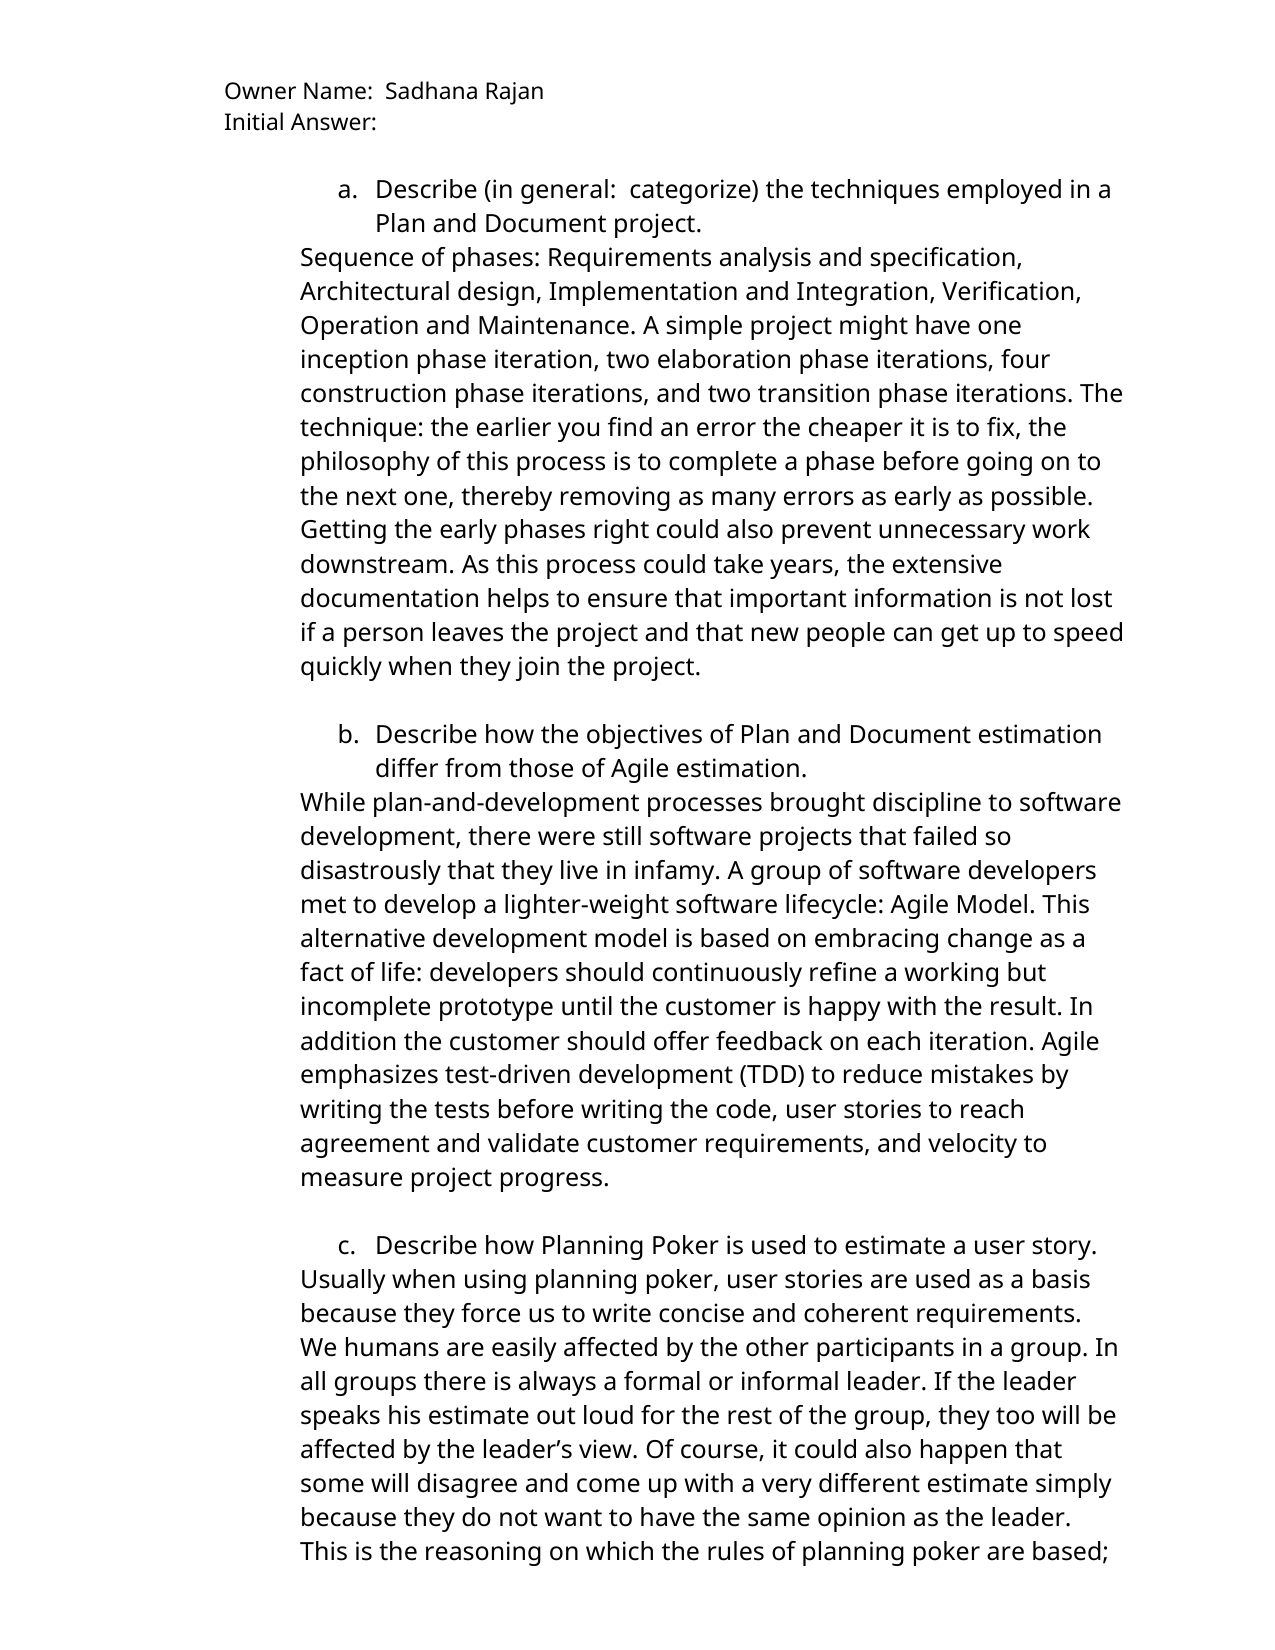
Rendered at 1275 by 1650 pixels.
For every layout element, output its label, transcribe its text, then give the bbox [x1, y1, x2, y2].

list Sequence of phases: Requirements analysis and specification, Architectural design, Implementation and Integration, Verification, Operation and Maintenance. A simple project might have one inception phase iteration, two elaboration phase iterations, four construction phase iterations, and two transition phase iterations. The technique: the earlier you find an error the cheaper it is to fix, the philosophy of this process is to complete a phase before going on to the next one, thereby removing as many errors as early as possible. Getting the early phases right could also prevent unnecessary work downstream. As this process could take years, the extensive documentation helps to ensure that important information is not lost if a person leaves the project and that new people can get up to speed quickly when they join the project. [300, 240, 1125, 682]
list Describe (in general: categorize) the techniques employed in a Plan and Document project. [337, 172, 1125, 240]
text Initial Answer: [224, 106, 1125, 137]
list While plan-and-development processes brought discipline to software development, there were still software projects that failed so disastrously that they live in infamy. A group of software developers met to develop a lighter-weight software lifecycle: Agile Model. This alternative development model is based on embracing change as a fact of life: developers should continuously refine a working but incomplete prototype until the customer is happy with the result. In addition the customer should offer feedback on each iteration. Agile emphasizes test-driven development (TDD) to reduce mistakes by writing the tests before writing the code, user stories to reach agreement and validate customer requirements, and velocity to measure project progress. [300, 785, 1125, 1193]
text Owner Name: Sadhana Rajan [224, 75, 1125, 106]
list Describe how Planning Poker is used to estimate a user story. [337, 1227, 1125, 1262]
list Usually when using planning poker, user stories are used as a basis because they force us to write concise and coherent requirements. We humans are easily affected by the other participants in a group. In all groups there is always a formal or informal leader. If the leader speaks his estimate out loud for the rest of the group, they too will be affected by the leader’s view. Of course, it could also happen that some will disagree and come up with a very different estimate simply because they do not want to have the same opinion as the leader. This is the reasoning on which the rules of planning poker are based; [300, 1262, 1125, 1568]
list Describe how the objectives of Plan and Document estimation differ from those of Agile estimation. [337, 717, 1125, 785]
